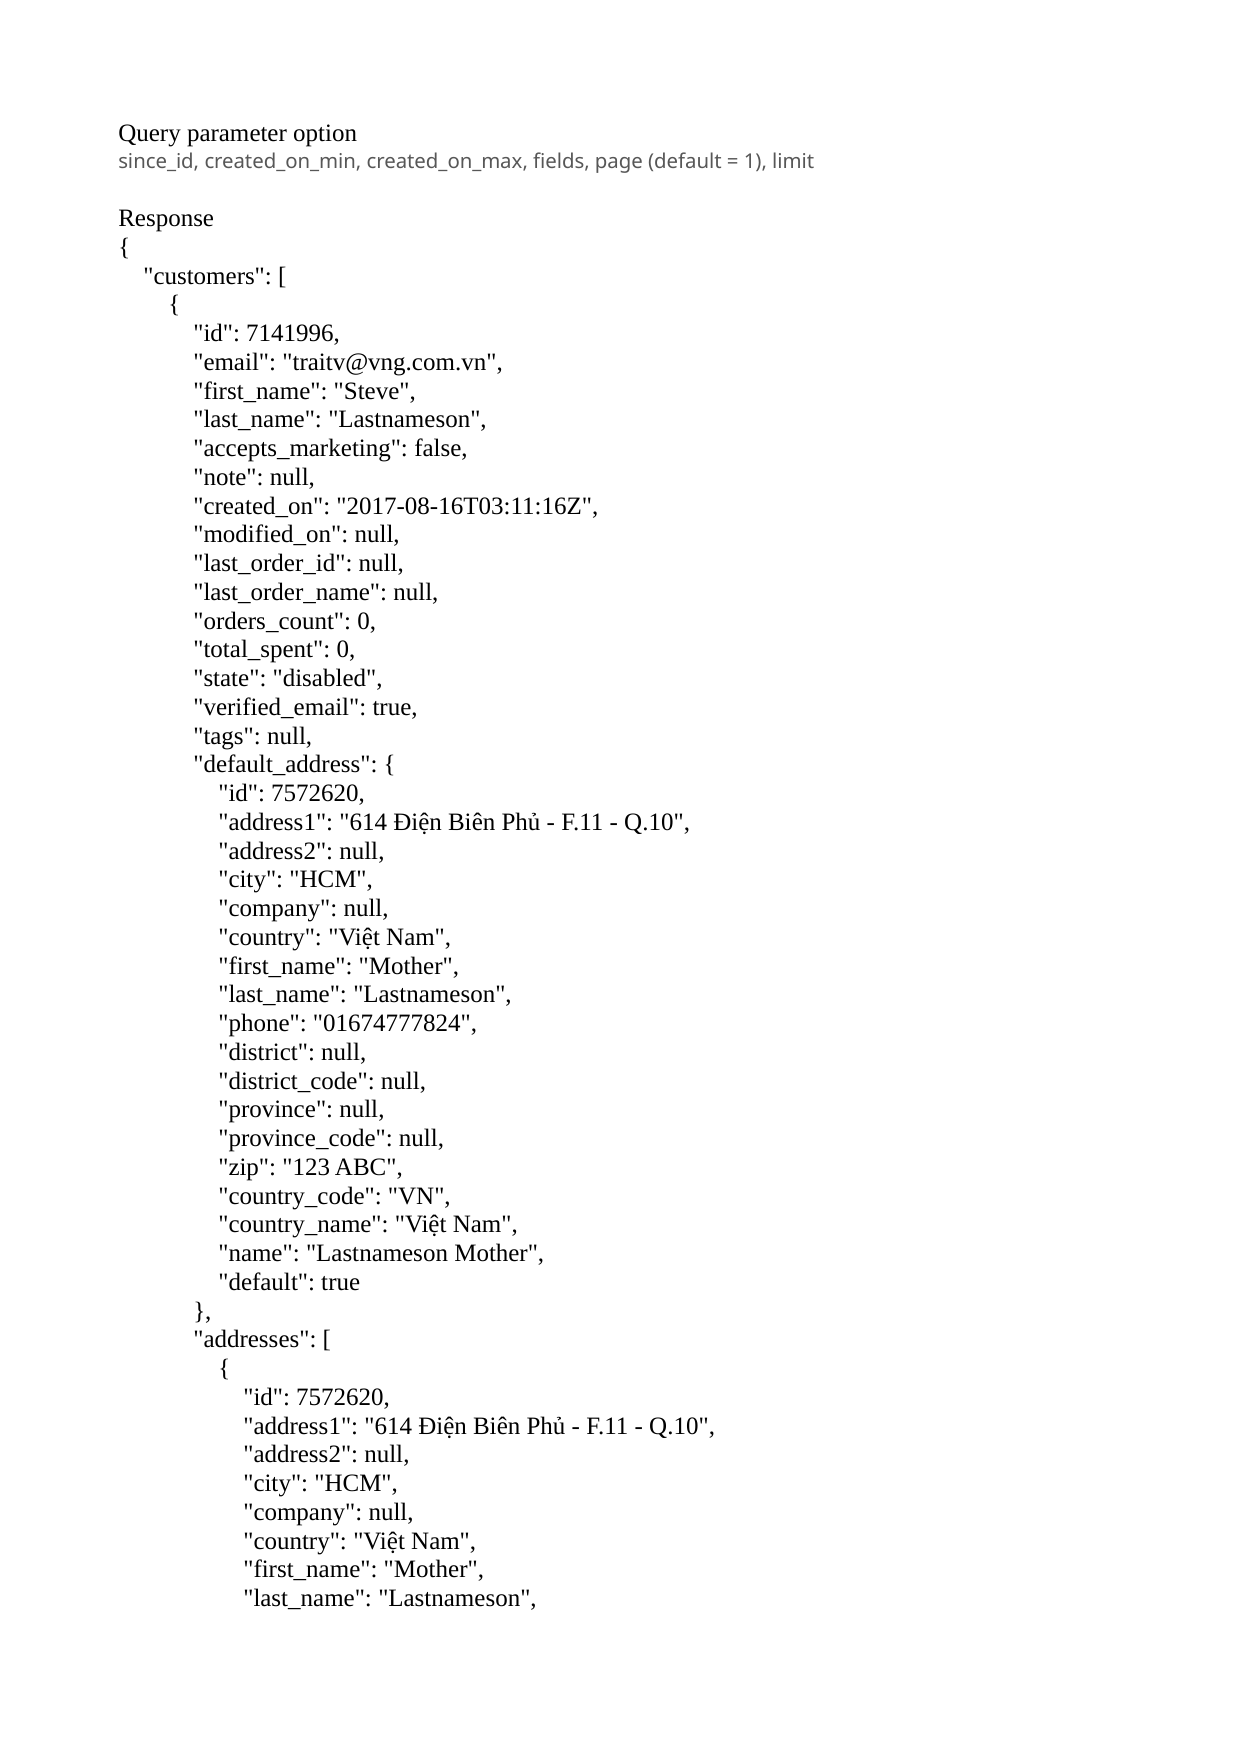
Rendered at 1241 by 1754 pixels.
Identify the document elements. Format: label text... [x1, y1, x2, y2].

text "company": null, [118, 893, 1122, 922]
text "last_name": "Lastnameson", [118, 979, 1122, 1008]
text "country_code": "VN", [118, 1181, 1122, 1209]
text "address2": null, [118, 1439, 1122, 1468]
text "tags": null, [118, 721, 1122, 749]
text "verified_email": true, [118, 692, 1122, 721]
text "city": "HCM", [118, 1468, 1122, 1497]
text "default": true [118, 1267, 1122, 1296]
text "accepts_marketing": false, [118, 433, 1122, 462]
text "country": "Việt Nam", [118, 922, 1122, 951]
text "customers": [ [118, 261, 1122, 289]
text "name": "Lastnameson Mother", [118, 1238, 1122, 1267]
text "last_name": "Lastnameson", [118, 404, 1122, 433]
text }, [118, 1296, 1122, 1324]
text Query parameter option [118, 118, 1122, 147]
text Response [118, 203, 1122, 232]
text "id": 7572620, [118, 1382, 1122, 1411]
text "addresses": [ [118, 1324, 1122, 1353]
text "last_name": "Lastnameson", [118, 1583, 1122, 1612]
text "created_on": "2017-08-16T03:11:16Z", [118, 491, 1122, 519]
text { [118, 1353, 1122, 1382]
text { [118, 289, 1122, 318]
text "address1": "614 Điện Biên Phủ - F.11 - Q.10", [118, 807, 1122, 836]
text "first_name": "Mother", [118, 951, 1122, 979]
text "id": 7141996, [118, 318, 1122, 347]
text "address2": null, [118, 836, 1122, 864]
text "state": "disabled", [118, 663, 1122, 692]
text "id": 7572620, [118, 778, 1122, 807]
text "default_address": { [118, 749, 1122, 778]
text "first_name": "Steve", [118, 376, 1122, 404]
text "last_order_id": null, [118, 548, 1122, 577]
text "total_spent": 0, [118, 634, 1122, 663]
text "email": "traitv@vng.com.vn", [118, 347, 1122, 376]
text "note": null, [118, 462, 1122, 491]
text "company": null, [118, 1497, 1122, 1526]
text "zip": "123 ABC", [118, 1152, 1122, 1181]
text "last_order_name": null, [118, 577, 1122, 606]
text since_id, created_on_min, created_on_max, fields, page (default = 1), limit [118, 147, 1122, 174]
text "phone": "01674777824", [118, 1008, 1122, 1037]
text "district_code": null, [118, 1066, 1122, 1094]
text "orders_count": 0, [118, 606, 1122, 634]
text "country_name": "Việt Nam", [118, 1209, 1122, 1238]
text "modified_on": null, [118, 519, 1122, 548]
text "province": null, [118, 1094, 1122, 1123]
text "district": null, [118, 1037, 1122, 1066]
text "city": "HCM", [118, 864, 1122, 893]
text "address1": "614 Điện Biên Phủ - F.11 - Q.10", [118, 1411, 1122, 1439]
text "country": "Việt Nam", [118, 1526, 1122, 1554]
text "first_name": "Mother", [118, 1554, 1122, 1583]
text "province_code": null, [118, 1123, 1122, 1152]
text { [118, 232, 1122, 261]
